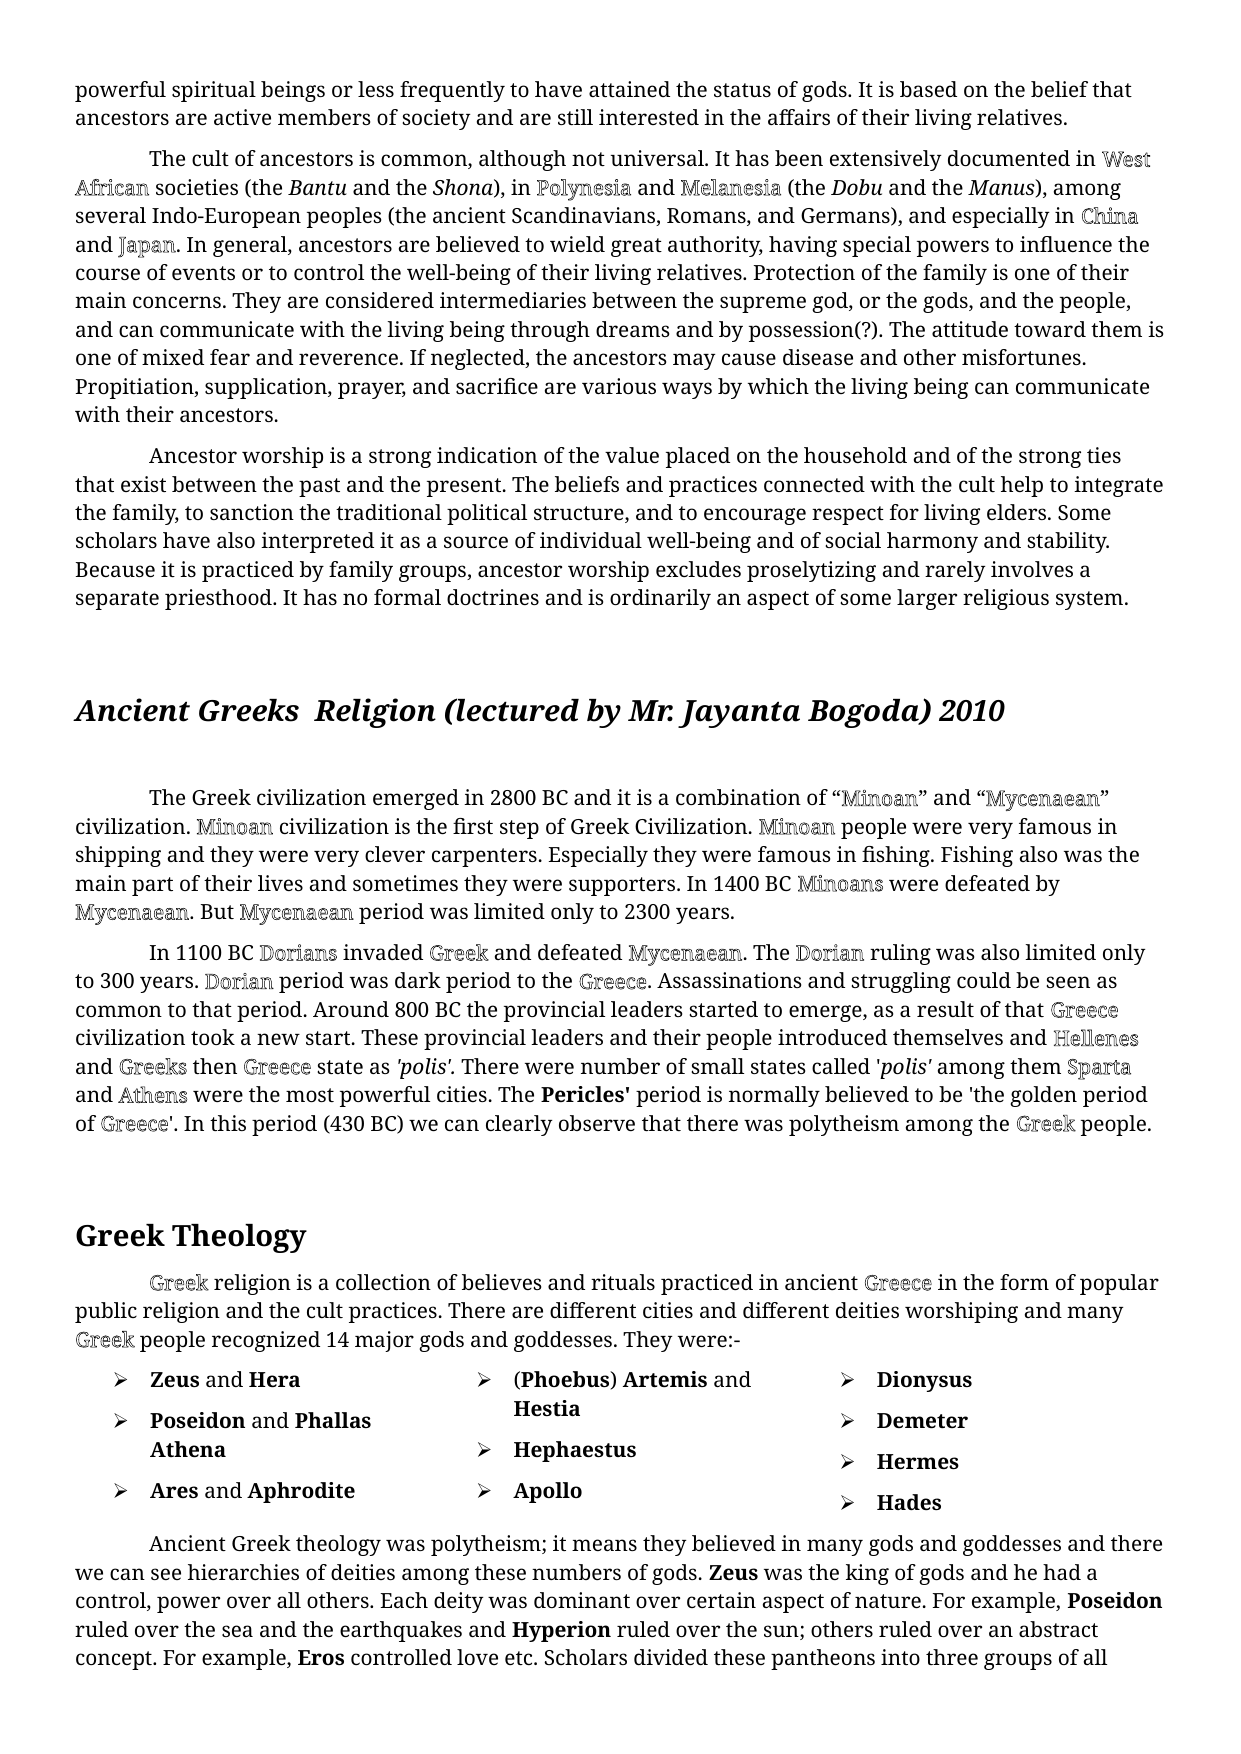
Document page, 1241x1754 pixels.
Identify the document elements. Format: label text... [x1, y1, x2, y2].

subtitle Ancient Greeks Religion (lectured by Mr. Jayanta Bogoda) 2010 [75, 690, 1165, 730]
list Apollo [476, 1476, 802, 1504]
list Dionysus [839, 1366, 1165, 1394]
text Greek religion is a collection of believes and rituals practiced in ancient Greece in the form of popular public religion and the cult practices. There are different cities and different deities worshiping and many Greek people recognized 14 major gods and goddesses. They were:- [75, 1268, 1165, 1353]
text powerful spiritual beings or less frequently to have attained the status of gods. It is based on the belief that ancestors are active members of society and are still interested in the affairs of their living relatives. [75, 75, 1165, 132]
list Hermes [839, 1447, 1165, 1476]
text The Greek civilization emerged in 2800 BC and it is a combination of “Minoan” and “Mycenaean” civilization. Minoan civilization is the first step of Greek Civilization. Minoan people were very famous in shipping and they were very clever carpenters. Especially they were famous in fishing. Fishing also was the main part of their lives and sometimes they were supporters. In 1400 BC Minoans were defeated by Mycenaean. But Mycenaean period was limited only to 2300 years. [75, 783, 1165, 926]
list Demeter [839, 1407, 1165, 1435]
list Hades [839, 1488, 1165, 1517]
list Ares and Aphrodite [112, 1476, 438, 1504]
text Ancestor worship is a strong indication of the value placed on the household and of the strong ties that exist between the past and the present. The beliefs and practices connected with the cult help to integrate the family, to sanction the traditional political structure, and to encourage respect for living elders. Some scholars have also interpreted it as a source of individual well-being and of social harmony and stability. Because it is practiced by family groups, ancestor worship excludes proselytizing and rarely involves a separate priesthood. It has no formal doctrines and is ordinarily an aspect of some larger religious system. [75, 441, 1165, 612]
list Hephaestus [476, 1435, 802, 1463]
list Poseidon and Phallas Athena [112, 1407, 438, 1463]
text In 1100 BC Dorians invaded Greek and defeated Mycenaean. The Dorian ruling was also limited only to 300 years. Dorian period was dark period to the Greece. Assassinations and struggling could be seen as common to that period. Around 800 BC the provincial leaders started to emerge, as a result of that Greece civilization took a new start. These provincial leaders and their people introduced themselves and Hellenes and Greeks then Greece state as 'polis'. There were number of small states called 'polis' among them Sparta and Athens were the most powerful cities. The Pericles' period is normally believed to be 'the golden period of Greece'. In this period (430 BC) we can clearly observe that there was polytheism among the Greek people. [75, 938, 1165, 1137]
list Zeus and Hera [112, 1366, 438, 1394]
text The cult of ancestors is common, although not universal. It has been extensively documented in West African societies (the Bantu and the Shona), in Polynesia and Melanesia (the Dobu and the Manus), among several Indo-European peoples (the ancient Scandinavians, Romans, and Germans), and especially in China and Japan. In general, ancestors are believed to wield great authority, having special powers to influence the course of events or to control the well-being of their living relatives. Protection of the family is one of their main concerns. They are considered intermediaries between the supreme god, or the gods, and the people, and can communicate with the living being through dreams and by possession(?). The attitude toward them is one of mixed fear and reverence. If neglected, the ancestors may cause disease and other misfortunes. Propitiation, supplication, prayer, and sacrifice are various ways by which the living being can communicate with their ancestors. [75, 144, 1165, 429]
list (Phoebus) Artemis and Hestia [476, 1366, 802, 1422]
subtitle Greek Theology [75, 1216, 1165, 1255]
text Ancient Greek theology was polytheism; it means they believed in many gods and goddesses and there we can see hierarchies of deities among these numbers of gods. Zeus was the king of gods and he had a control, power over all others. Each deity was dominant over certain aspect of nature. For example, Poseidon ruled over the sea and the earthquakes and Hyperion ruled over the sun; others ruled over an abstract concept. For example, Eros controlled love etc. Scholars divided these pantheons into three groups of all [75, 1529, 1165, 1672]
